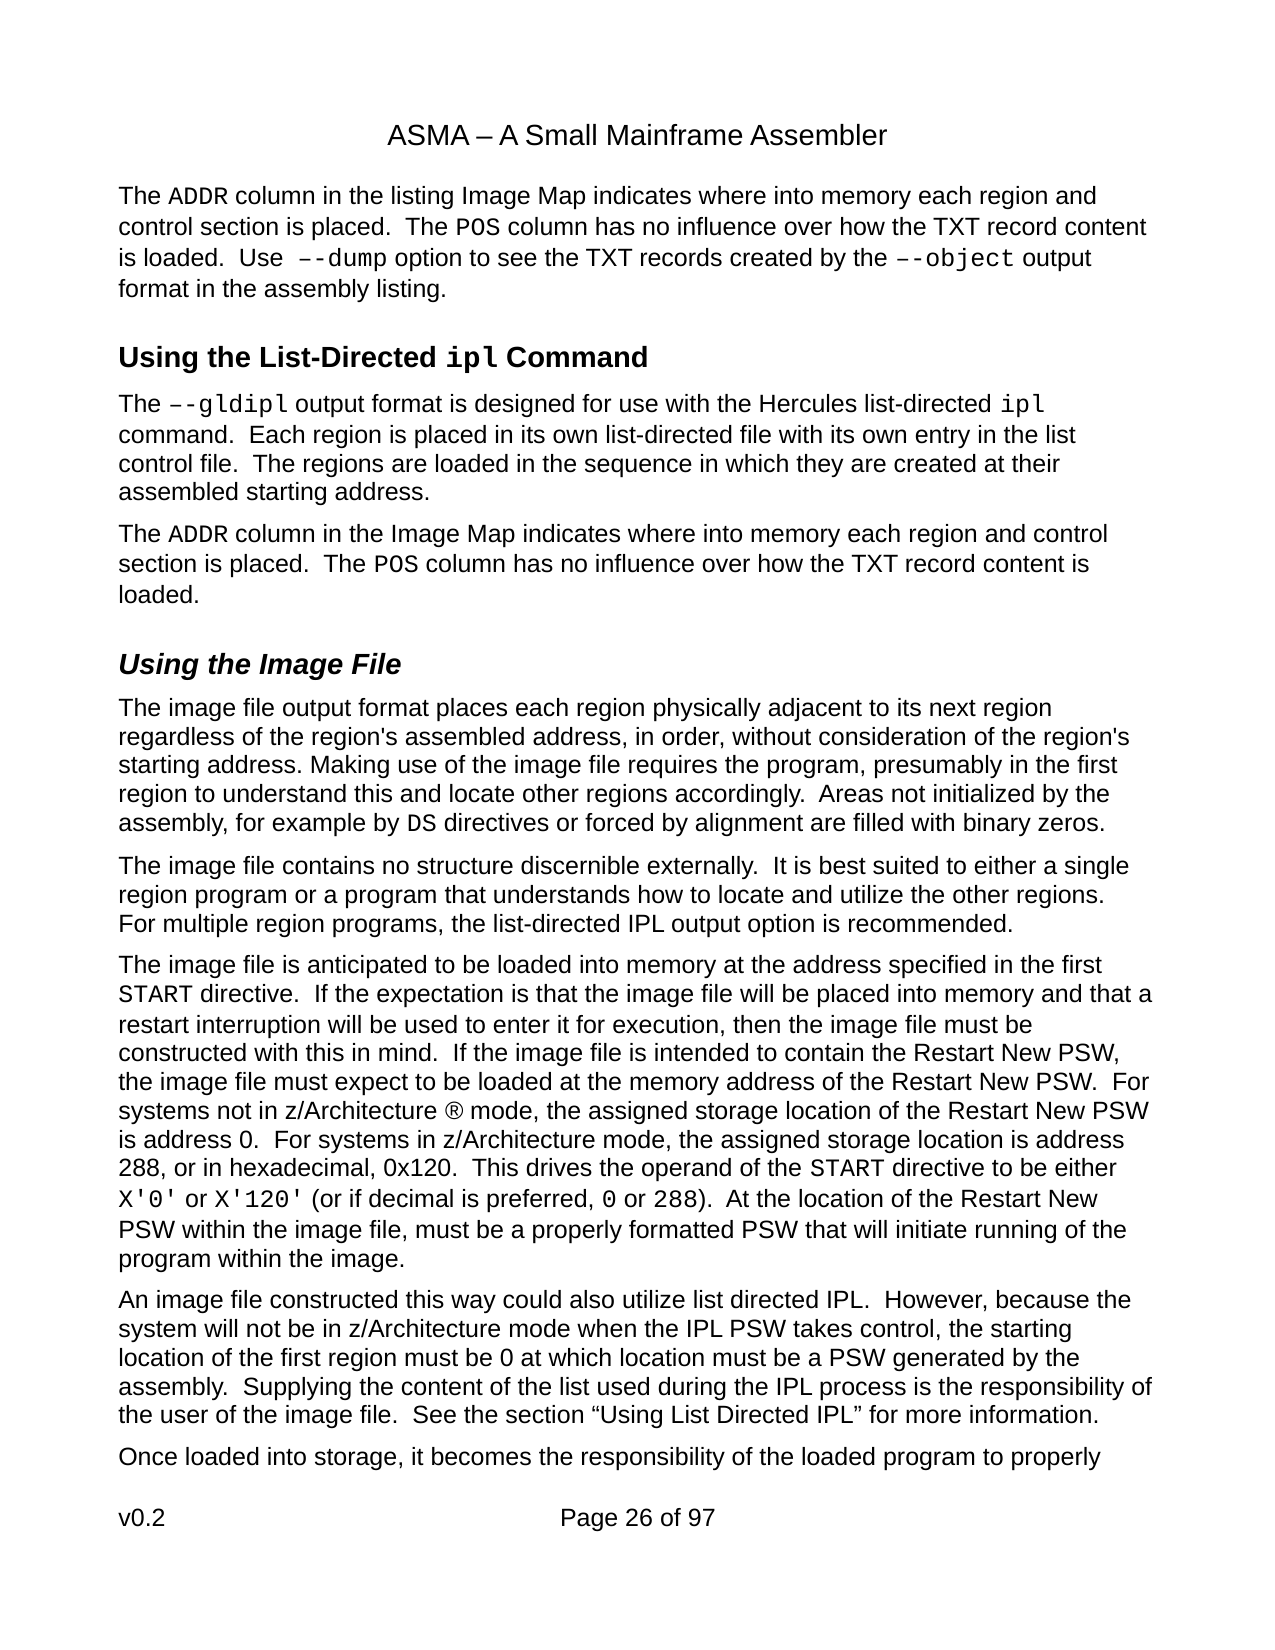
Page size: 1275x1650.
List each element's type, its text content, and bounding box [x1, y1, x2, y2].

text An image file constructed this way could also utilize list directed IPL. However, because the system will not be in z/Architecture mode when the IPL PSW takes control, the starting location of the first region must be 0 at which location must be a PSW generated by the assembly. Supplying the content of the list used during the IPL process is the responsibility of the user of the image file. See the section “Using List Directed IPL” for more information. [118, 1285, 1157, 1429]
text The image file is anticipated to be loaded into memory at the address specified in the first START directive. If the expectation is that the image file will be placed into memory and that a restart interruption will be used to enter it for execution, then the image file must be constructed with this in mind. If the image file is intended to contain the Restart New PSW, the image file must expect to be loaded at the memory address of the Restart New PSW. For systems not in z/Architecture ® mode, the assigned storage location of the Restart New PSW is address 0. For systems in z/Architecture mode, the assigned storage location is address 288, or in hexadecimal, 0x120. This drives the operand of the START directive to be either X'0' or X'120' (or if decimal is preferred, 0 or 288). At the location of the Restart New PSW within the image file, must be a properly formatted PSW that will initiate running of the program within the image. [118, 950, 1157, 1273]
text The –-gldipl output format is designed for use with the Hercules list-directed ipl command. Each region is placed in its own list-directed file with its own entry in the list control file. The regions are loaded in the sequence in which they are created at their assembled starting address. [118, 389, 1157, 506]
subtitle Using the List-Directed ipl Command [118, 340, 1157, 376]
text The image file contains no structure discernible externally. It is best suited to either a single region program or a program that understands how to locate and utilize the other regions. For multiple region programs, the list-directed IPL output option is recommended. [118, 851, 1157, 937]
text The image file output format places each region physically adjacent to its next region regardless of the region's assembled address, in order, without consideration of the region's starting address. Making use of the image file requires the program, presumably in the first region to understand this and locate other regions accordingly. Areas not initialized by the assembly, for example by DS directives or forced by alignment are filled with binary zeros. [118, 693, 1157, 839]
subtitle Using the Image File [118, 647, 1157, 680]
text The ADDR column in the listing Image Map indicates where into memory each region and control section is placed. The POS column has no influence over how the TXT record content is loaded. Use –-dump option to see the TXT records created by the –-object output format in the assembly listing. [118, 181, 1157, 303]
text The ADDR column in the Image Map indicates where into memory each region and control section is placed. The POS column has no influence over how the TXT record content is loaded. [118, 518, 1157, 609]
text Once loaded into storage, it becomes the responsibility of the loaded program to properly [118, 1441, 1157, 1470]
